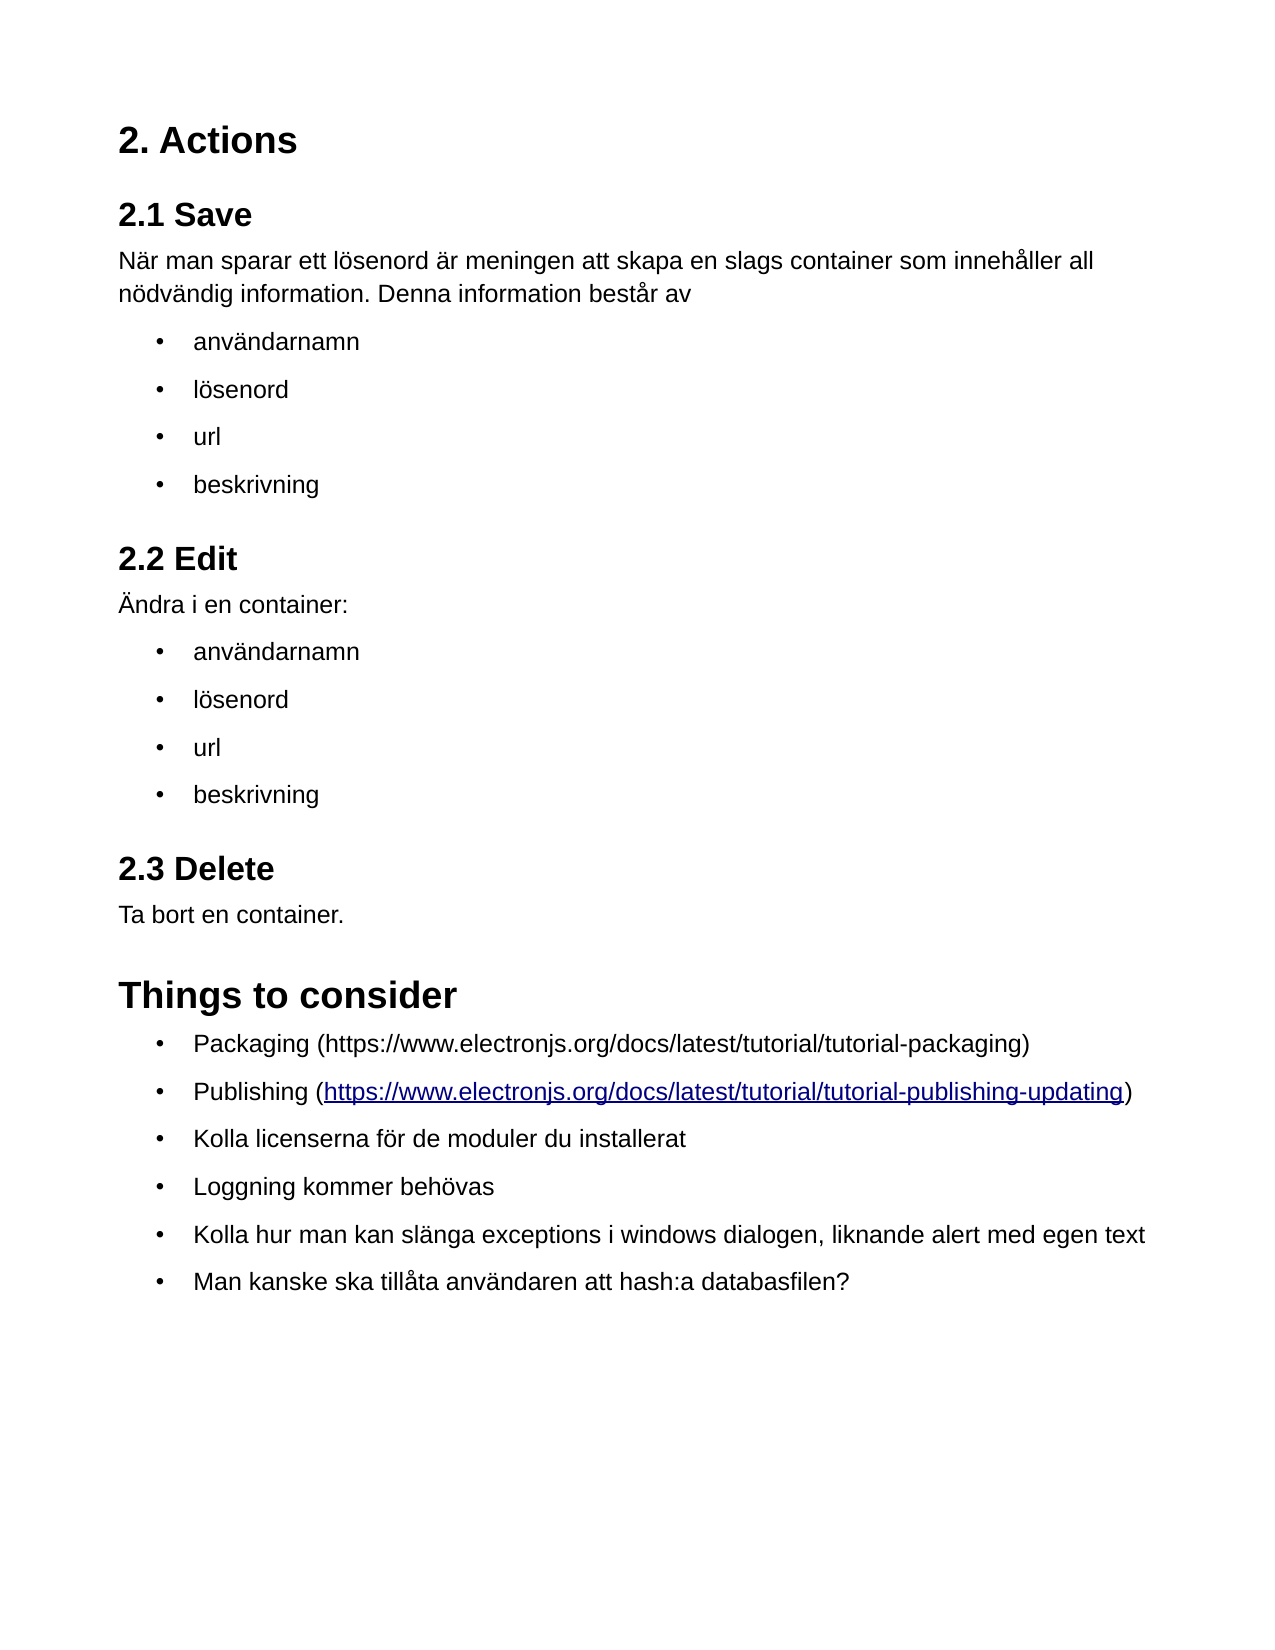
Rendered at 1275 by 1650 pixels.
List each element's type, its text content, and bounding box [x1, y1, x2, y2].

list Kolla hur man kan slänga exceptions i windows dialogen, liknande alert med egen text [156, 1220, 1157, 1248]
subtitle 2. Actions [118, 118, 1157, 162]
list användarnamn [156, 637, 1157, 666]
list Kolla licenserna för de moduler du installerat [156, 1124, 1157, 1153]
text Ändra i en container: [118, 590, 1157, 618]
subtitle 2.1 Save [118, 195, 1157, 234]
list Publishing (https://www.electronjs.org/docs/latest/tutorial/tutorial-publishing-updating) [156, 1077, 1157, 1105]
list Loggning kommer behövas [156, 1172, 1157, 1201]
subtitle 2.3 Delete [118, 849, 1157, 888]
list Packaging (https://www.electronjs.org/docs/latest/tutorial/tutorial-packaging) [156, 1029, 1157, 1058]
list lösenord [156, 685, 1157, 714]
list beskrivning [156, 780, 1157, 809]
list Man kanske ska tillåta användaren att hash:a databasfilen? [156, 1267, 1157, 1296]
text När man sparar ett lösenord är meningen att skapa en slags container som innehåller all nödvändig information. Denna information består av [118, 246, 1157, 308]
list url [156, 422, 1157, 451]
list url [156, 733, 1157, 762]
list användarnamn [156, 327, 1157, 356]
list lösenord [156, 374, 1157, 403]
text Ta bort en container. [118, 900, 1157, 929]
subtitle Things to consider [118, 973, 1157, 1016]
subtitle 2.2 Edit [118, 538, 1157, 577]
list beskrivning [156, 470, 1157, 499]
